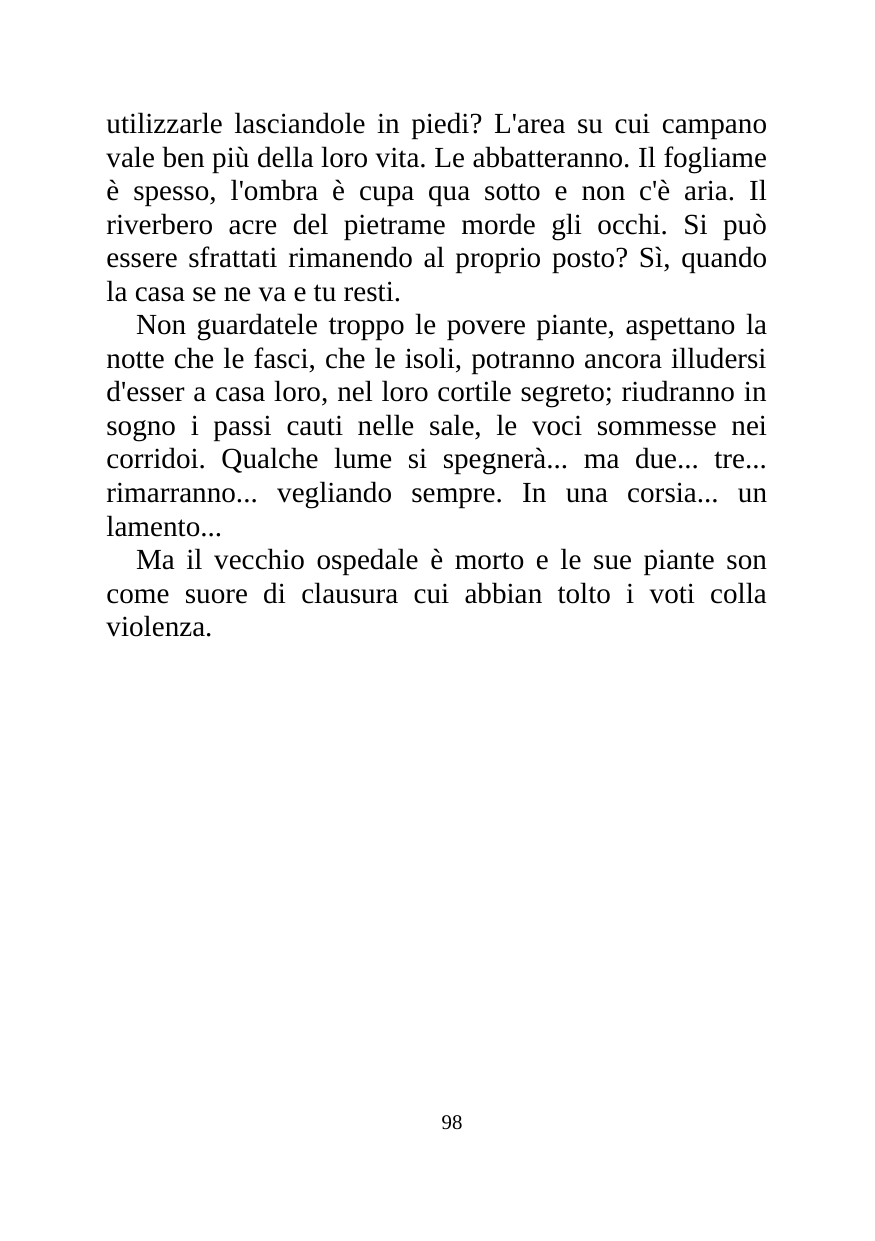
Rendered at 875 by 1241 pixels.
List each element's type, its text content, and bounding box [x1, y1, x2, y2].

text Non guardatele troppo le povere piante, aspettano la notte che le fasci, che le isoli, potranno ancora illudersi d'esser a casa loro, nel loro cortile segreto; riudranno in sogno i passi cauti nelle sale, le voci sommesse nei corridoi. Qualche lume si spegnerà... ma due... tre... rimarranno... vegliando sempre. In una corsia... un lamento... [106, 307, 768, 542]
text utilizzarle lasciandole in piedi? L'area su cui campano vale ben più della loro vita. Le abbatteranno. Il fogliame è spesso, l'ombra è cupa qua sotto e non c'è aria. Il riverbero acre del pietrame morde gli occhi. Si può essere sfrattati rimanendo al proprio posto? Sì, quando la casa se ne va e tu resti. [106, 106, 768, 307]
text Ma il vecchio ospedale è morto e le sue piante son come suore di clausura cui abbian tolto i voti colla violenza. [106, 542, 768, 643]
